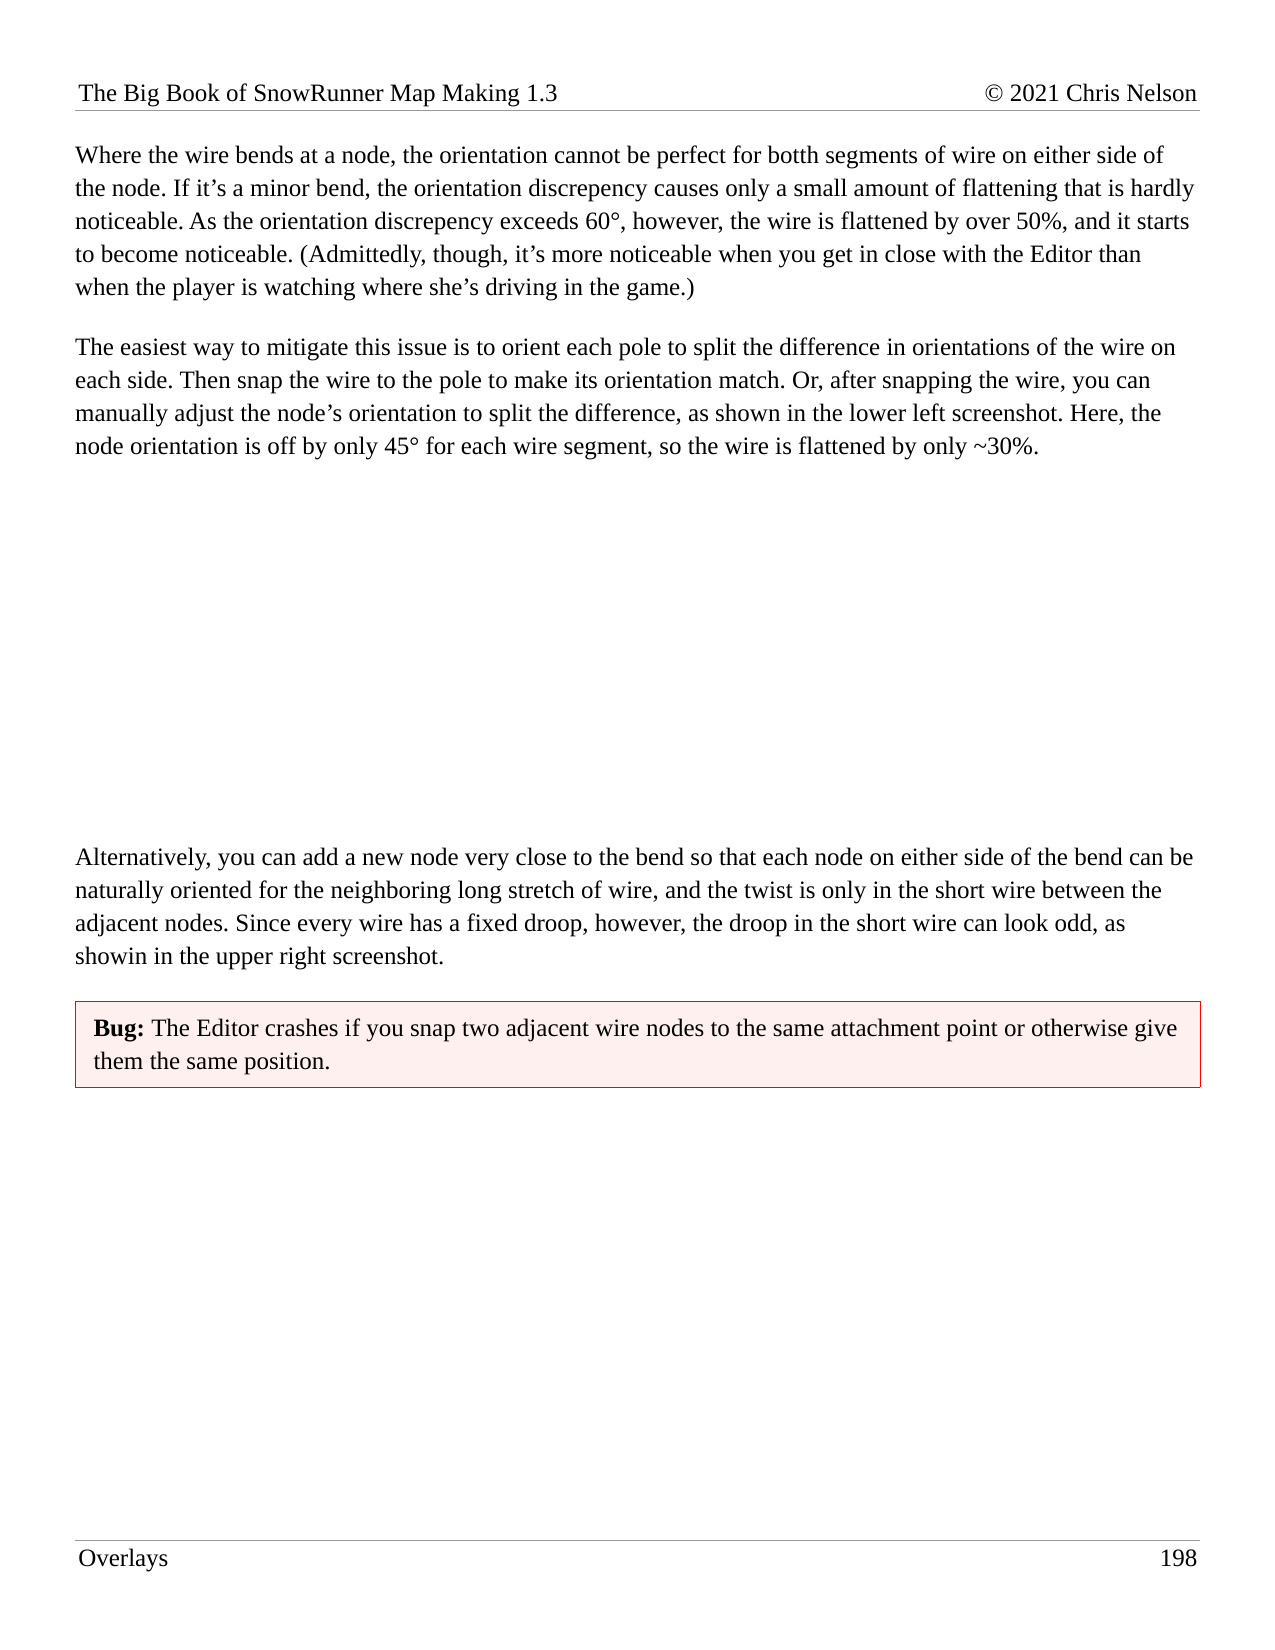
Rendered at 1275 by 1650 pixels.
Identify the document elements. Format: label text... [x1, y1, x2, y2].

text Alternatively, you can add a new node very close to the bend so that each node on either side of the bend can be naturally oriented for the neighboring long stretch of wire, and the twist is only in the short wire between the adjacent nodes. Since every wire has a fixed droop, however, the droop in the short wire can look odd, as showin in the upper right screenshot. [75, 842, 1200, 970]
list The Editor crashes if you snap two adjacent wire nodes to the same attachment point or otherwise give them the same position. [76, 1002, 1200, 1087]
text The easiest way to mitigate this issue is to orient each pole to split the difference in orientations of the wire on each side. Then snap the wire to the pole to make its orientation match. Or, after snapping the wire, you can manually adjust the node’s orientation to split the difference, as shown in the lower left screenshot. Here, the node orientation is off by only 45° for each wire segment, so the wire is flattened by only ~30%. [75, 332, 1200, 460]
text Where the wire bends at a node, the orientation cannot be perfect for botth segments of wire on either side of the node. If it’s a minor bend, the orientation discrepency causes only a small amount of flattening that is hardly noticeable. As the orientation discrepency exceeds 60°, however, the wire is flattened by over 50%, and it starts to become noticeable. (Admittedly, though, it’s more noticeable when you get in close with the Editor than when the player is watching where she’s driving in the game.) [75, 140, 1200, 301]
